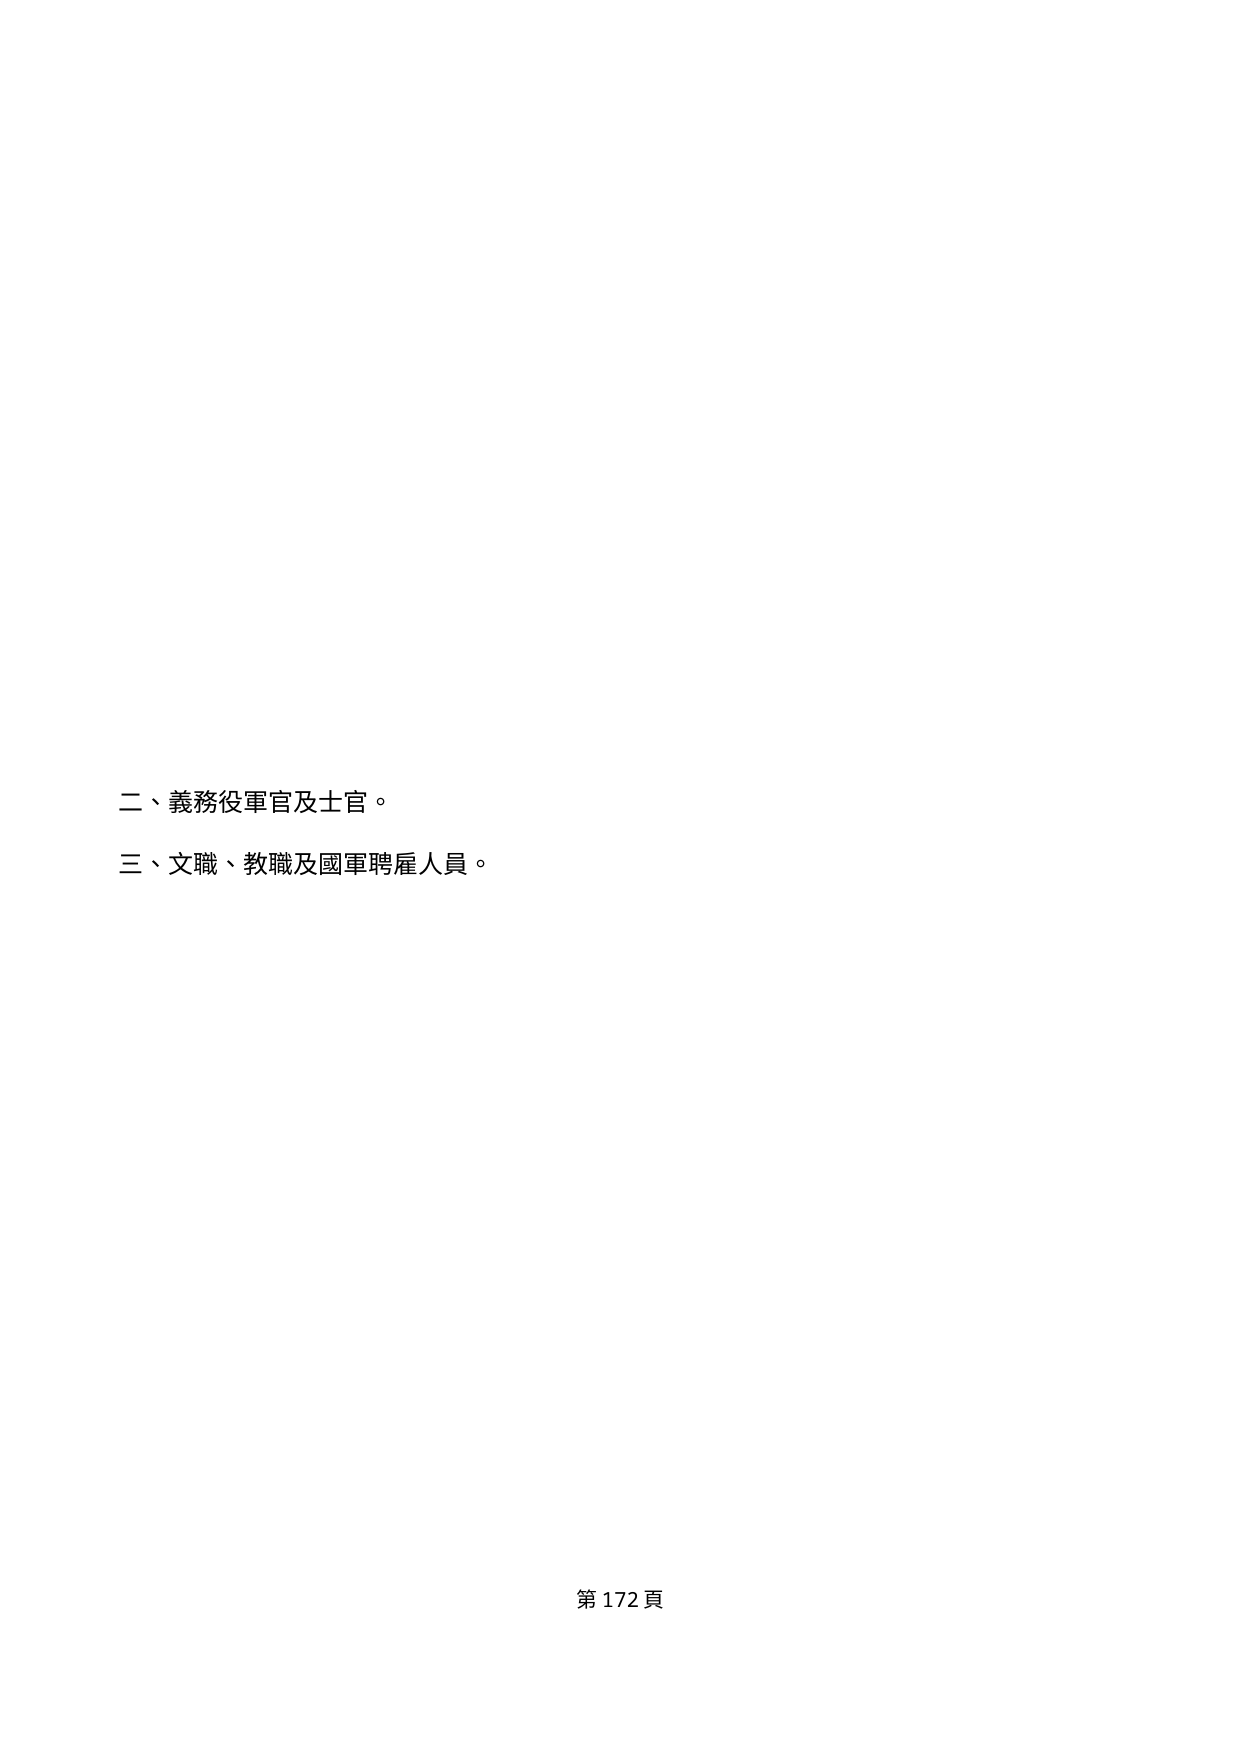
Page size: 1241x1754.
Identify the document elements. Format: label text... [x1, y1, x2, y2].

text 二、義務役軍官及士官。 [118, 758, 1122, 821]
text 三、文職、教職及國軍聘雇人員。 [118, 821, 1122, 883]
